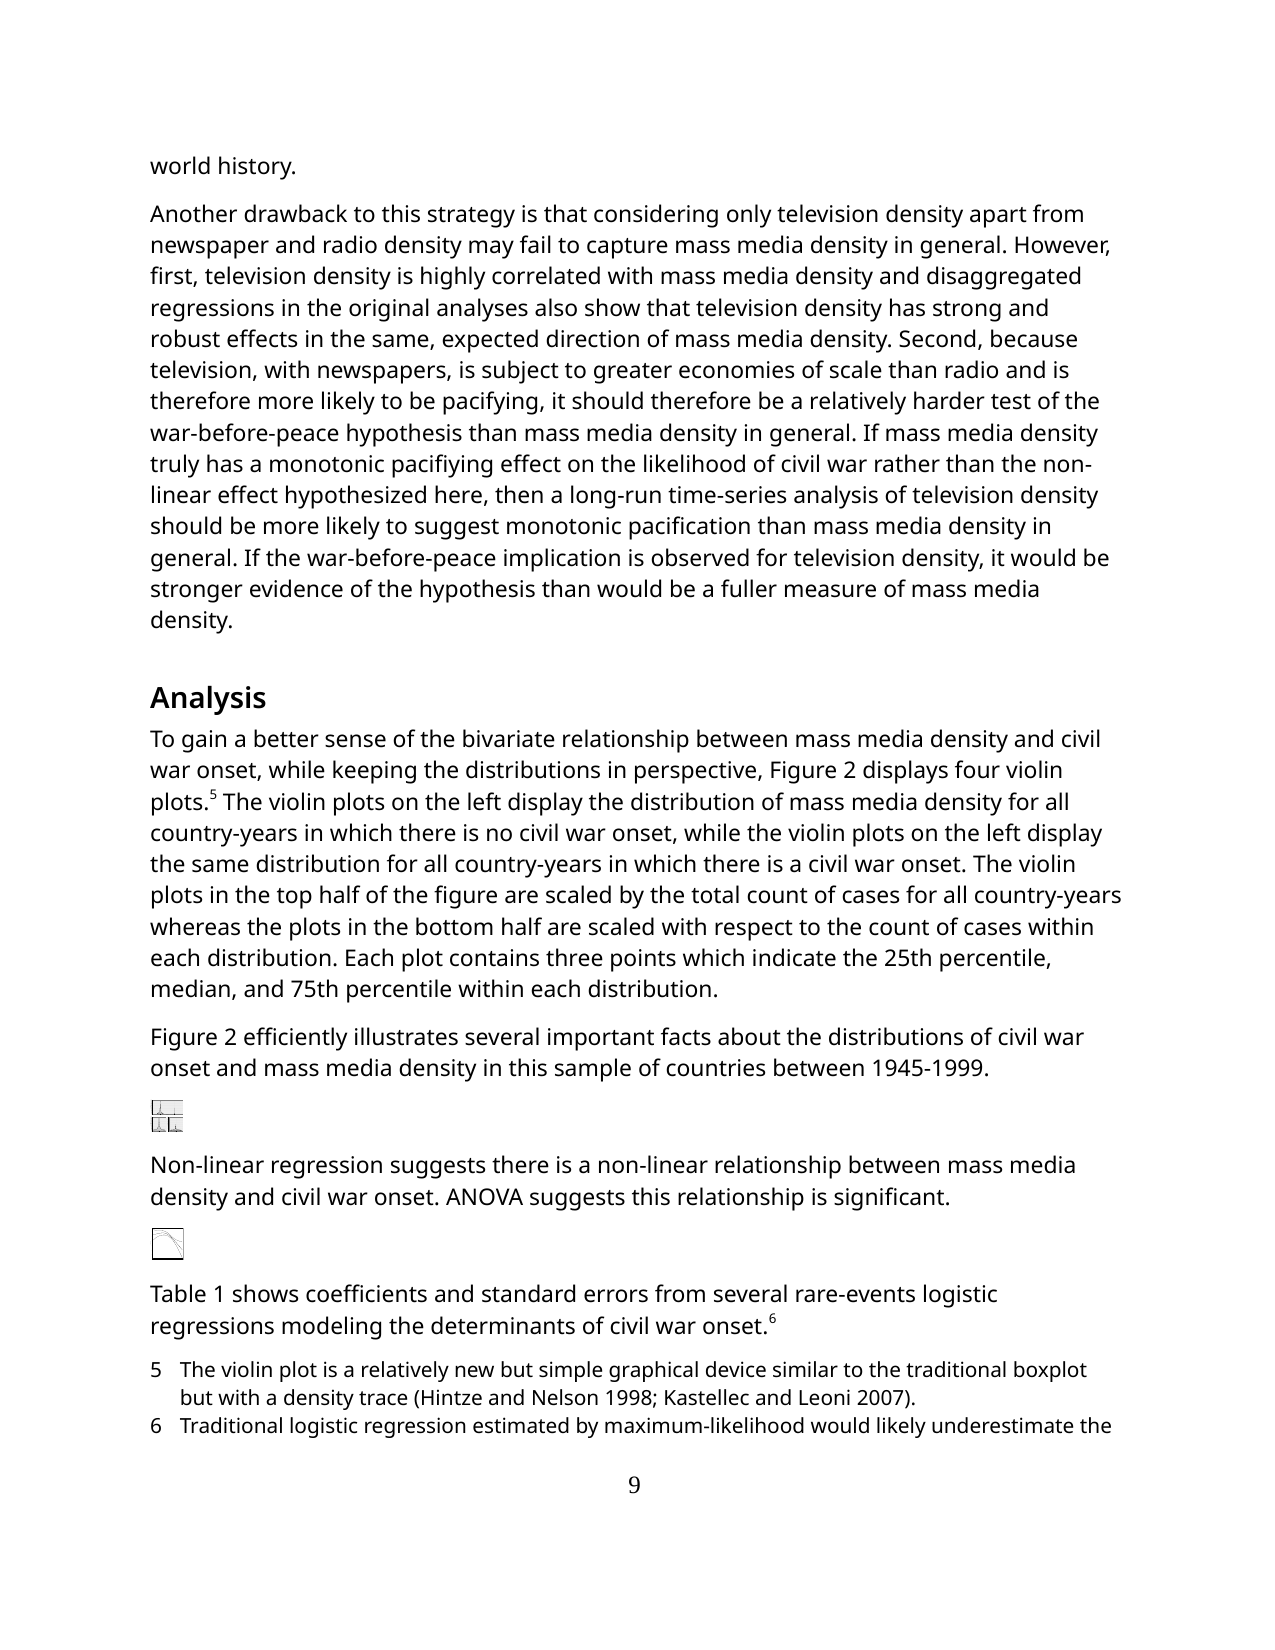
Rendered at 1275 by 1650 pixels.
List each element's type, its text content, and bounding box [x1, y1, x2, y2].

text world history. [150, 150, 1125, 181]
text The violin plot is a relatively new but simple graphical device similar to the traditional boxplot but with a density trace (Hintze and Nelson 1998; Kastellec and Leoni 2007). [150, 1355, 1125, 1412]
subtitle Analysis [150, 677, 1125, 717]
text Table 1 shows coefficients and standard errors from several rare-events logistic regressions modeling the determinants of civil war onset. [150, 1278, 1125, 1341]
text Another drawback to this strategy is that considering only television density apart from newspaper and radio density may fail to capture mass media density in general. However, first, television density is highly correlated with mass media density and disaggregated regressions in the original analyses also show that television density has strong and robust effects in the same, expected direction of mass media density. Second, because television, with newspapers, is subject to greater economies of scale than radio and is therefore more likely to be pacifying, it should therefore be a relatively harder test of the war-before-peace hypothesis than mass media density in general. If mass media density truly has a monotonic pacifiying effect on the likelihood of civil war rather than the non-linear effect hypothesized here, then a long-run time-series analysis of television density should be more likely to suggest monotonic pacification than mass media density in general. If the war-before-peace implication is observed for television density, it would be stronger evidence of the hypothesis than would be a fuller measure of mass media density. [150, 198, 1125, 635]
text Traditional logistic regression estimated by maximum-likelihood would likely underestimate the [150, 1412, 1125, 1440]
text Non-linear regression suggests there is a non-linear relationship between mass media density and civil war onset. ANOVA suggests this relationship is significant. [150, 1149, 1125, 1212]
text To gain a better sense of the bivariate relationship between mass media density and civil war onset, while keeping the distributions in perspective, Figure 2 displays four violin plots. The violin plots on the left display the distribution of mass media density for all country-years in which there is no civil war onset, while the violin plots on the left display the same distribution for all country-years in which there is a civil war onset. The violin plots in the top half of the figure are scaled by the total count of cases for all country-years whereas the plots in the bottom half are scaled with respect to the count of cases within each distribution. Each plot contains three points which indicate the 25th percentile, median, and 75th percentile within each distribution. [150, 723, 1125, 1004]
text Figure 2 efficiently illustrates several important facts about the distributions of civil war onset and mass media density in this sample of countries between 1945-1999. [150, 1021, 1125, 1083]
